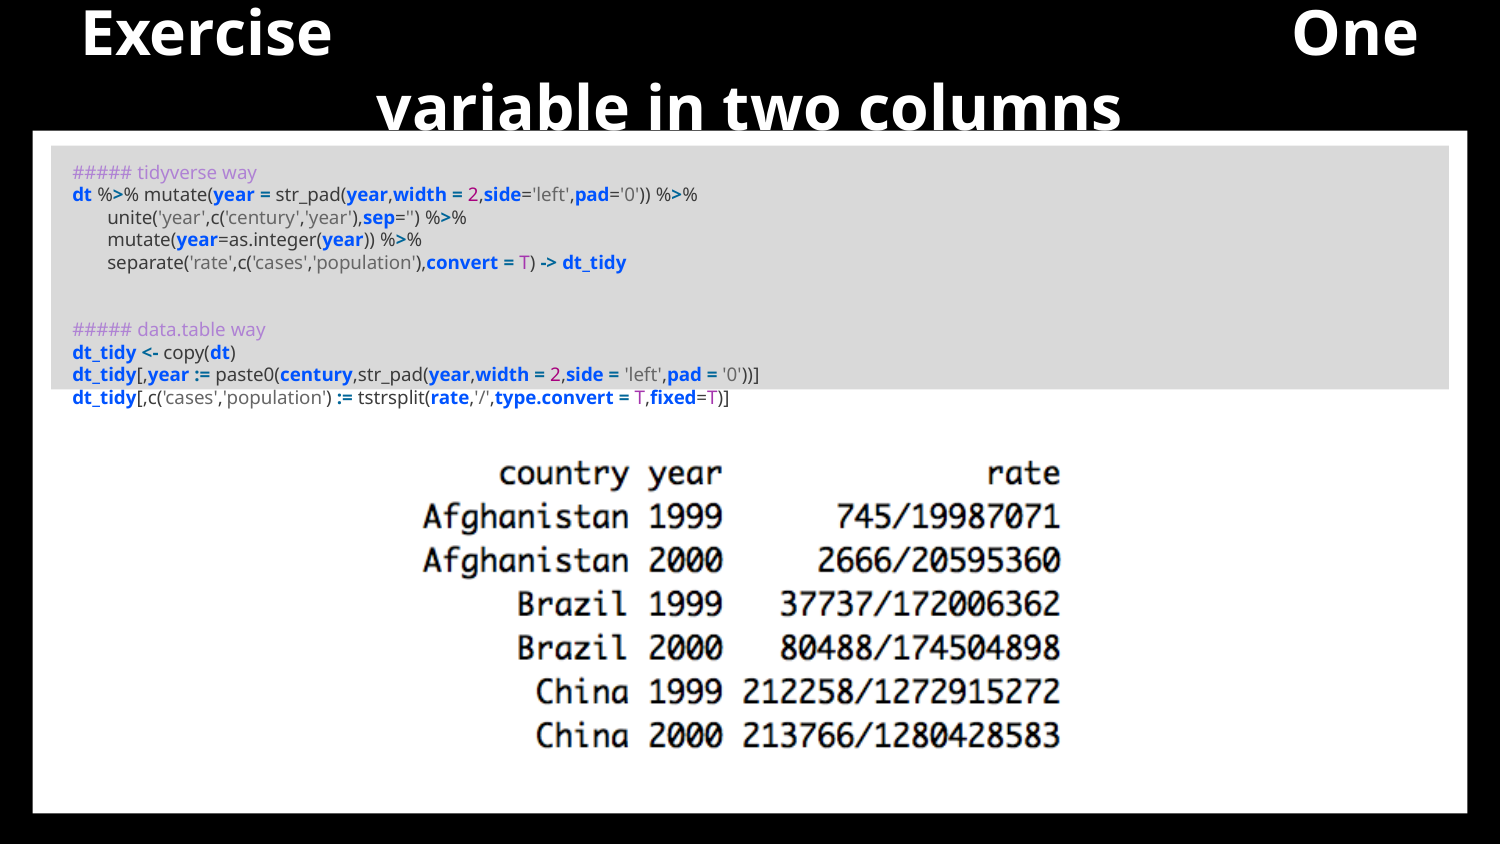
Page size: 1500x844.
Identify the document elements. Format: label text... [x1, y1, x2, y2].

text_box Exercise One variable in two columns [32, 21, 1468, 116]
text_box ##### tidyverse way dt %>% mutate(year = str_pad(year,width = 2,side='left',pad='0')) %>% unite('year',c('century','year'),sep='') %>% mutate(year=as.integer(year)) %>% separate('rate',c('cases','population'),convert = T) -> dt_tidy ##### data.table way dt_tidy <- copy(dt) dt_tidy[,year := paste0(century,str_pad(year,width = 2,side = 'left',pad = '0'))] dt_tidy[,c('cases','population') := tstrsplit(rate,'/',type.convert = T,fixed=T)] [51, 145, 1449, 390]
picture [406, 447, 1094, 760]
